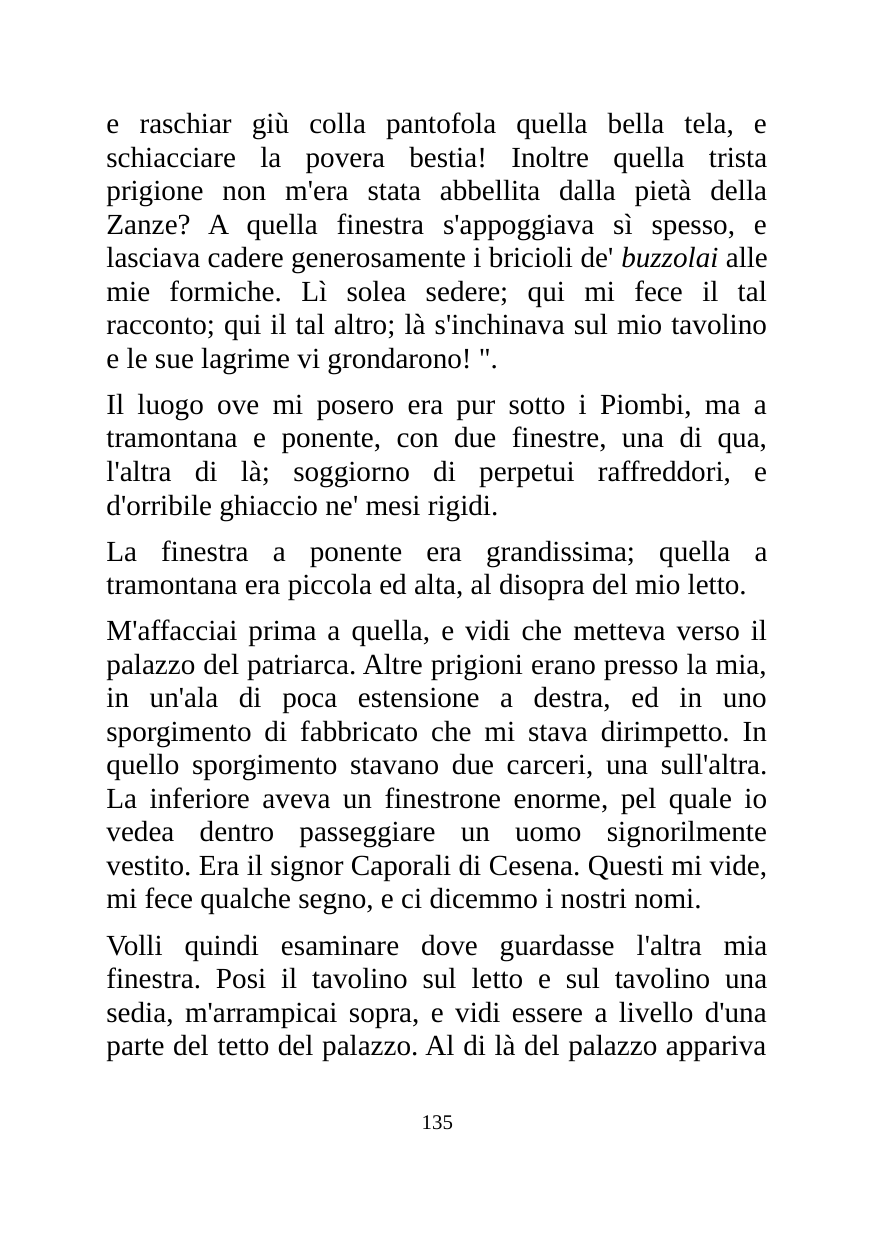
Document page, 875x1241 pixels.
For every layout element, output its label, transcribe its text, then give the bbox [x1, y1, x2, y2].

text e raschiar giù colla pantofola quella bella tela, e schiacciare la povera bestia! Inoltre quella trista prigione non m'era stata abbellita dalla pietà della Zanze? A quella finestra s'appoggiava sì spesso, e lasciava cadere generosamente i bricioli de' buzzolai alle mie formiche. Lì solea sedere; qui mi fece il tal racconto; qui il tal altro; là s'inchinava sul mio tavolino e le sue lagrime vi grondarono! ". [106, 106, 768, 374]
text Il luogo ove mi posero era pur sotto i Piombi, ma a tramontana e ponente, con due finestre, una di qua, l'altra di là; soggiorno di perpetui raffreddori, e d'orribile ghiaccio ne' mesi rigidi. [106, 387, 768, 521]
text Volli quindi esaminare dove guardasse l'altra mia finestra. Posi il tavolino sul letto e sul tavolino una sedia, m'arrampicai sopra, e vidi essere a livello d'una parte del tetto del palazzo. Al di là del palazzo appariva [106, 928, 768, 1062]
text La finestra a ponente era grandissima; quella a tramontana era piccola ed alta, al disopra del mio letto. [106, 534, 768, 601]
text M'affacciai prima a quella, e vidi che metteva verso il palazzo del patriarca. Altre prigioni erano presso la mia, in un'ala di poca estensione a destra, ed in uno sporgimento di fabbricato che mi stava dirimpetto. In quello sporgimento stavano due carceri, una sull'altra. La inferiore aveva un finestrone enorme, pel quale io vedea dentro passeggiare un uomo signorilmente vestito. Era il signor Caporali di Cesena. Questi mi vide, mi fece qualche segno, e ci dicemmo i nostri nomi. [106, 613, 768, 915]
